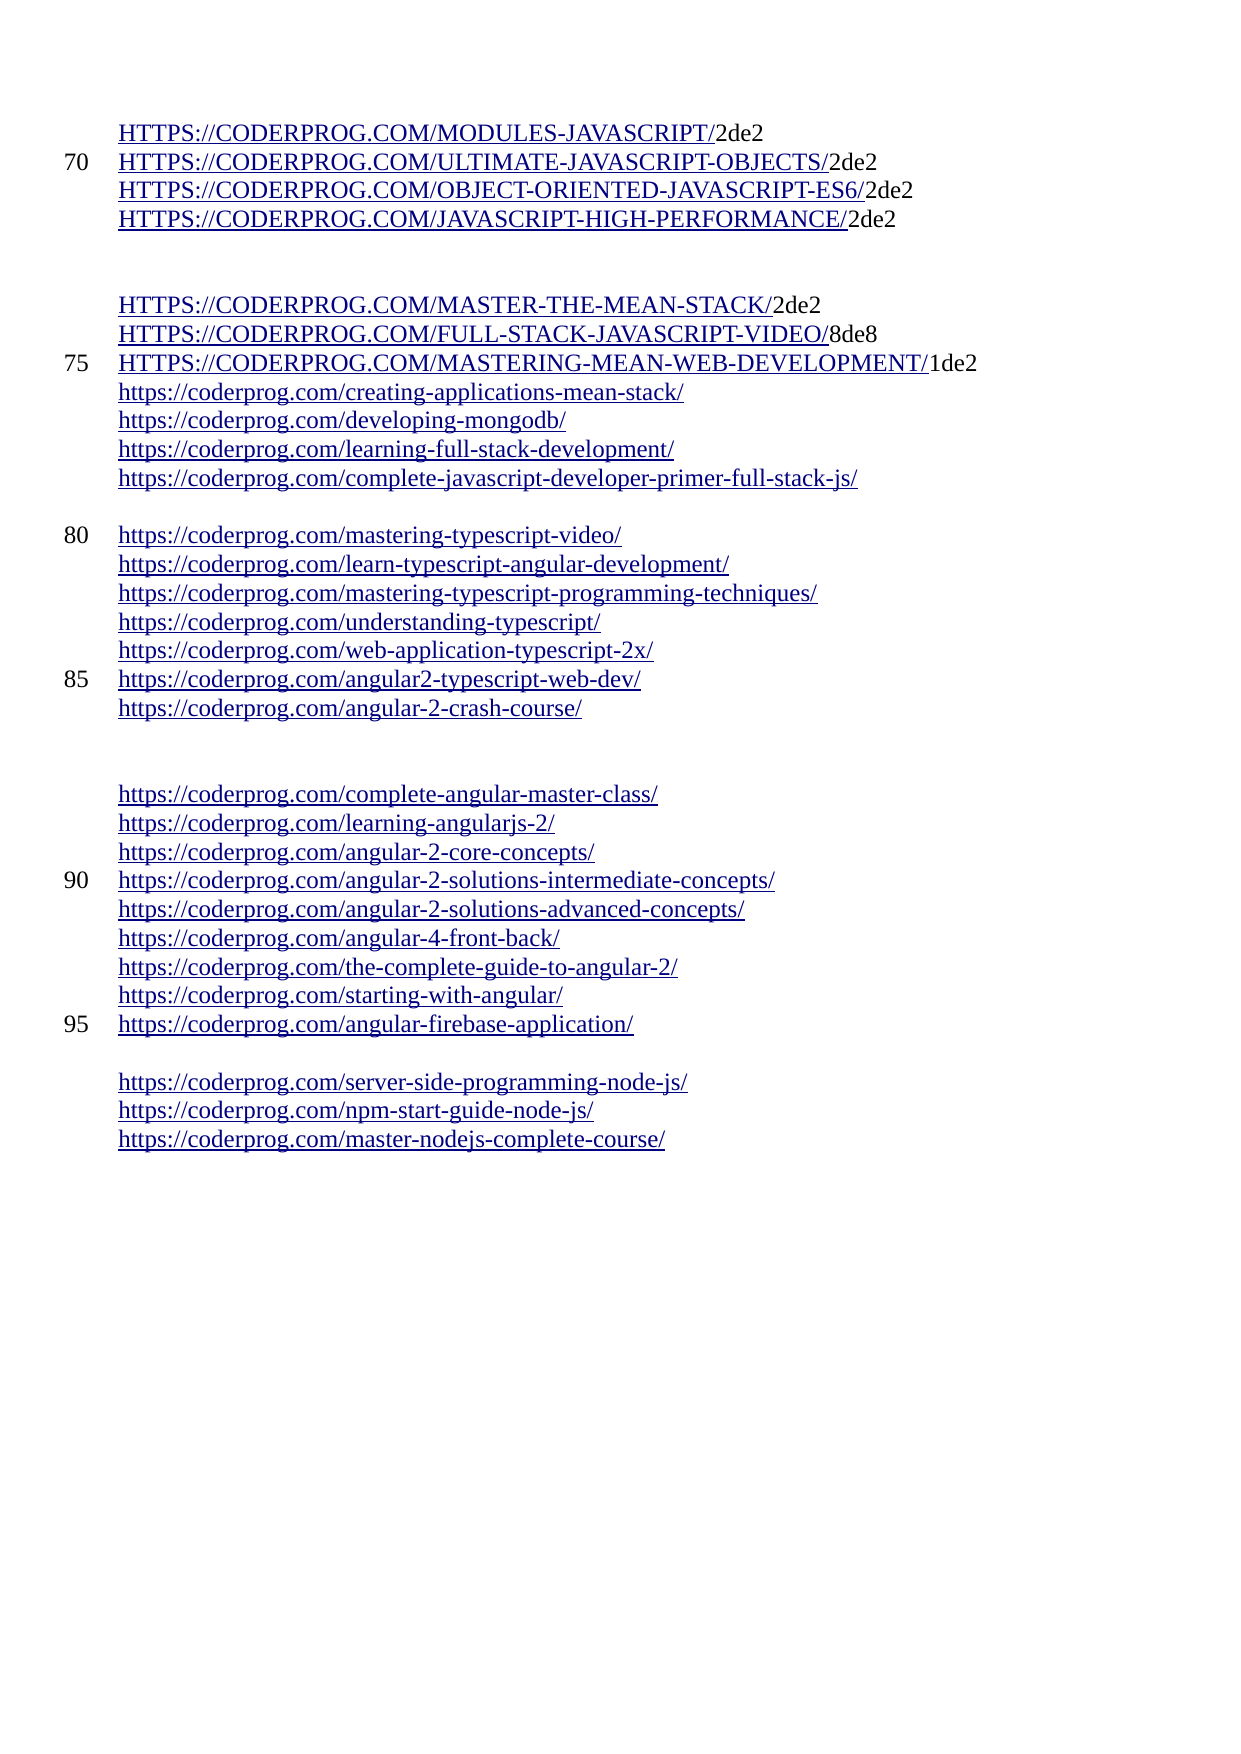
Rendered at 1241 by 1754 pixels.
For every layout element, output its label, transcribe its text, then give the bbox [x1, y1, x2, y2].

text https://coderprog.com/mastering-typescript-video/ [118, 521, 1122, 549]
text HTTPS://CODERPROG.COM/OBJECT-ORIENTED-JAVASCRIPT-ES6/2de2 [118, 176, 1122, 204]
text https://coderprog.com/the-complete-guide-to-angular-2/ [118, 952, 1122, 981]
text https://coderprog.com/web-application-typescript-2x/ [118, 636, 1122, 664]
text HTTPS://CODERPROG.COM/JAVASCRIPT-HIGH-PERFORMANCE/2de2 [118, 204, 1122, 233]
text https://coderprog.com/complete-javascript-developer-primer-full-stack-js/ [118, 463, 1122, 492]
text https://coderprog.com/developing-mongodb/ [118, 406, 1122, 434]
text https://coderprog.com/server-side-programming-node-js/ [118, 1067, 1122, 1096]
text HTTPS://CODERPROG.COM/MASTERING-MEAN-WEB-DEVELOPMENT/1de2 [118, 348, 1122, 377]
text https://coderprog.com/angular-firebase-application/ [118, 1009, 1122, 1038]
text HTTPS://CODERPROG.COM/MODULES-JAVASCRIPT/2de2 [118, 118, 1122, 147]
text https://coderprog.com/learning-full-stack-development/ [118, 434, 1122, 463]
text https://coderprog.com/master-nodejs-complete-course/ [118, 1124, 1122, 1153]
text HTTPS://CODERPROG.COM/ULTIMATE-JAVASCRIPT-OBJECTS/2de2 [118, 147, 1122, 176]
text https://coderprog.com/understanding-typescript/ [118, 607, 1122, 636]
text https://coderprog.com/angular-4-front-back/ [118, 923, 1122, 952]
text https://coderprog.com/angular2-typescript-web-dev/ [118, 664, 1122, 693]
text HTTPS://CODERPROG.COM/MASTER-THE-MEAN-STACK/2de2 [118, 291, 1122, 319]
text https://coderprog.com/npm-start-guide-node-js/ [118, 1096, 1122, 1124]
text https://coderprog.com/angular-2-solutions-intermediate-concepts/ [118, 866, 1122, 894]
text https://coderprog.com/angular-2-solutions-advanced-concepts/ [118, 894, 1122, 923]
text HTTPS://CODERPROG.COM/FULL-STACK-JAVASCRIPT-VIDEO/8de8 [118, 319, 1122, 348]
text https://coderprog.com/angular-2-crash-course/ [118, 693, 1122, 722]
text https://coderprog.com/learn-typescript-angular-development/ [118, 549, 1122, 578]
text https://coderprog.com/mastering-typescript-programming-techniques/ [118, 578, 1122, 607]
text https://coderprog.com/creating-applications-mean-stack/ [118, 377, 1122, 406]
text https://coderprog.com/complete-angular-master-class/ [118, 779, 1122, 808]
text https://coderprog.com/starting-with-angular/ [118, 981, 1122, 1009]
text https://coderprog.com/learning-angularjs-2/ [118, 808, 1122, 837]
text https://coderprog.com/angular-2-core-concepts/ [118, 837, 1122, 866]
